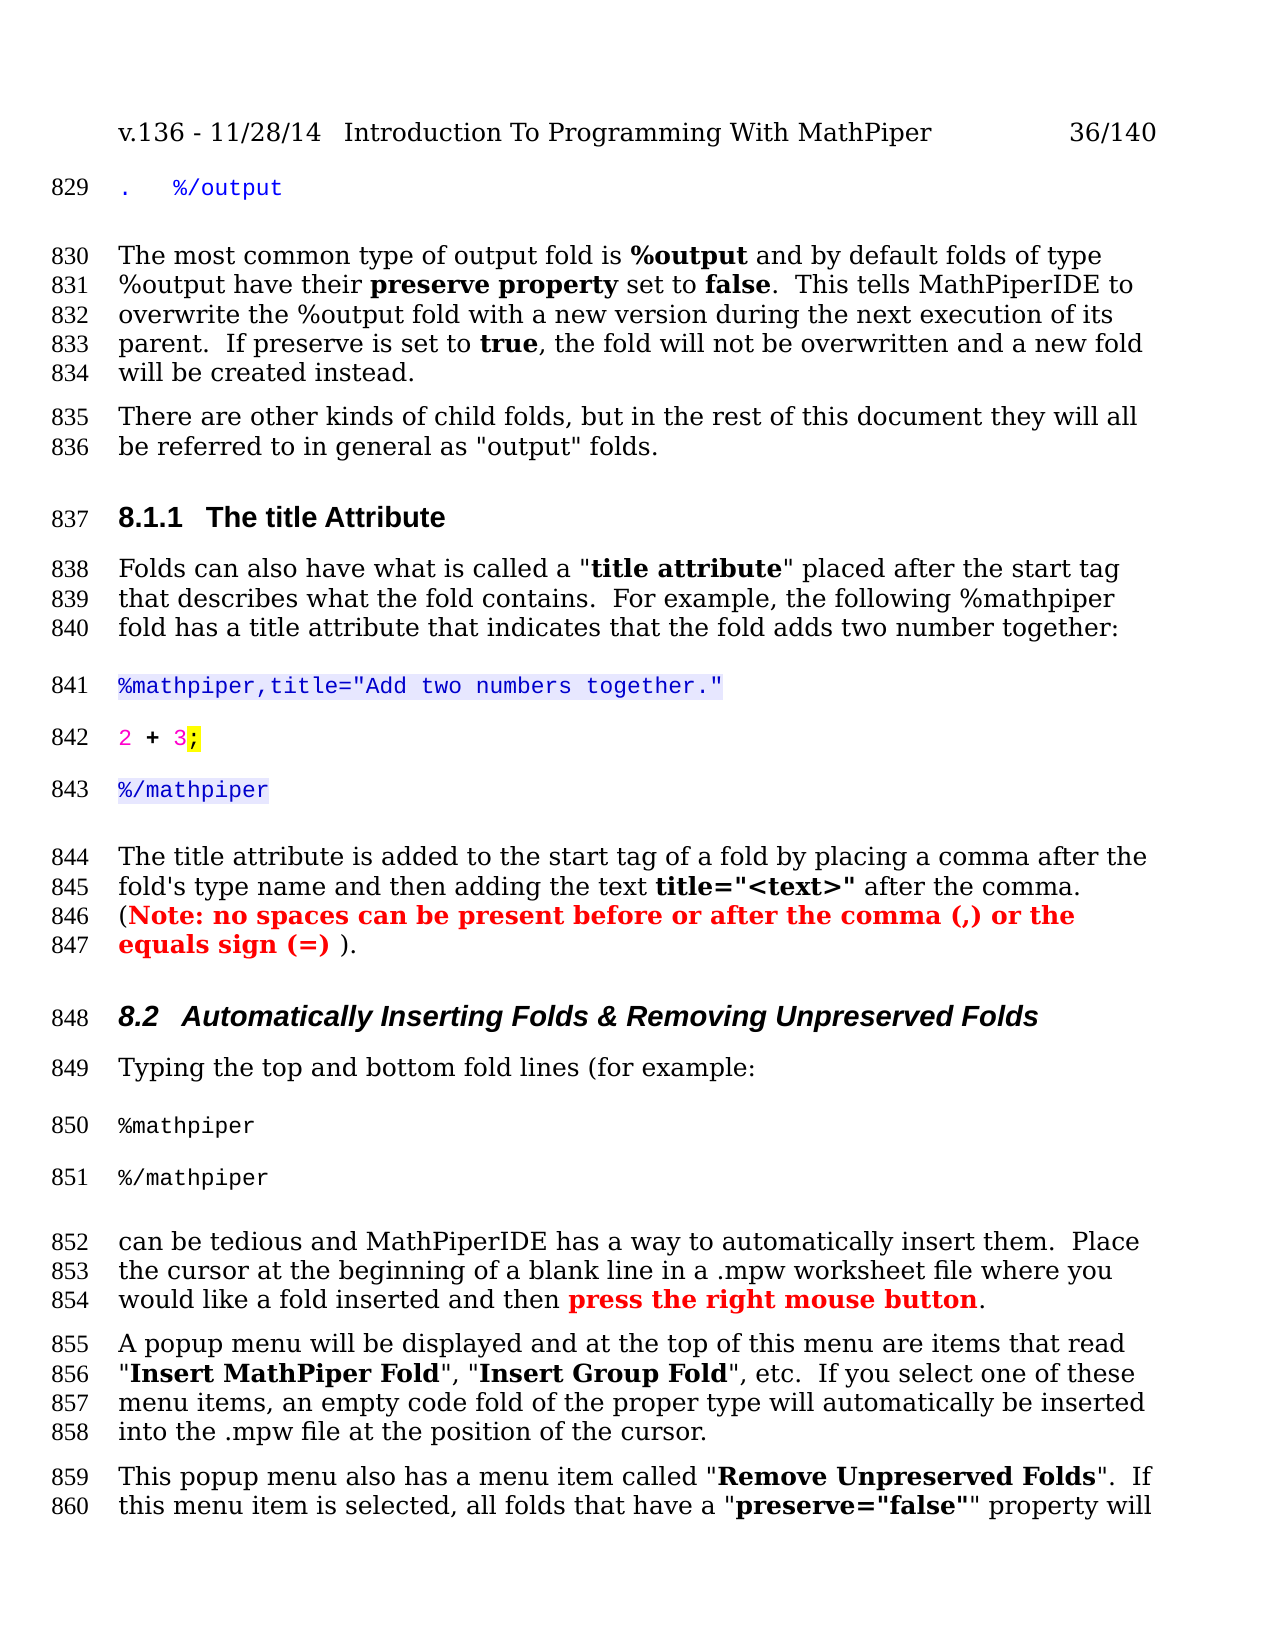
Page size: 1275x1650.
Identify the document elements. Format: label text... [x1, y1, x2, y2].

text The title attribute is added to the start tag of a fold by placing a comma after the fold's type name and then adding the text title="<text>" after the comma. (Note: no spaces can be present before or after the comma (,) or the equals sign (=) ). [118, 842, 1157, 959]
text 2 + 3; [118, 726, 1157, 752]
text Typing the top and bottom fold lines (for example: [118, 1053, 1157, 1082]
subtitle Automatically Inserting Folds & Removing Unpreserved Folds [118, 999, 1157, 1032]
text %/mathpiper [118, 1166, 1157, 1192]
text %mathpiper [118, 1114, 1157, 1140]
text %mathpiper,title="Add two numbers together." [118, 674, 1157, 700]
text A popup menu will be displayed and at the top of this menu are items that read "Insert MathPiper Fold", "Insert Group Fold", etc. If you select one of these menu items, an empty code fold of the proper type will automatically be inserted into the .mpw file at the position of the cursor. [118, 1330, 1157, 1447]
subtitle The title Attribute [118, 500, 1157, 533]
text can be tedious and MathPiperIDE has a way to automatically insert them. Place the cursor at the beginning of a blank line in a .mpw worksheet file where you would like a fold inserted and then press the right mouse button. [118, 1227, 1157, 1315]
text %/mathpiper [118, 778, 1157, 804]
text . %/output [118, 177, 1157, 203]
text The most common type of output fold is %output and by default folds of type %output have their preserve property set to false. This tells MathPiperIDE to overwrite the %output fold with a new version during the next execution of its parent. If preserve is set to true, the fold will not be overwritten and a new fold will be created instead. [118, 241, 1157, 388]
text Folds can also have what is called a "title attribute" placed after the start tag that describes what the fold contains. For example, the following %mathpiper fold has a title attribute that indicates that the fold adds two number together: [118, 554, 1157, 642]
text There are other kinds of child folds, but in the rest of this document they will all be referred to in general as "output" folds. [118, 403, 1157, 461]
text This popup menu also has a menu item called "Remove Unpreserved Folds". If this menu item is selected, all folds that have a "preserve="false"" property will [118, 1462, 1157, 1520]
